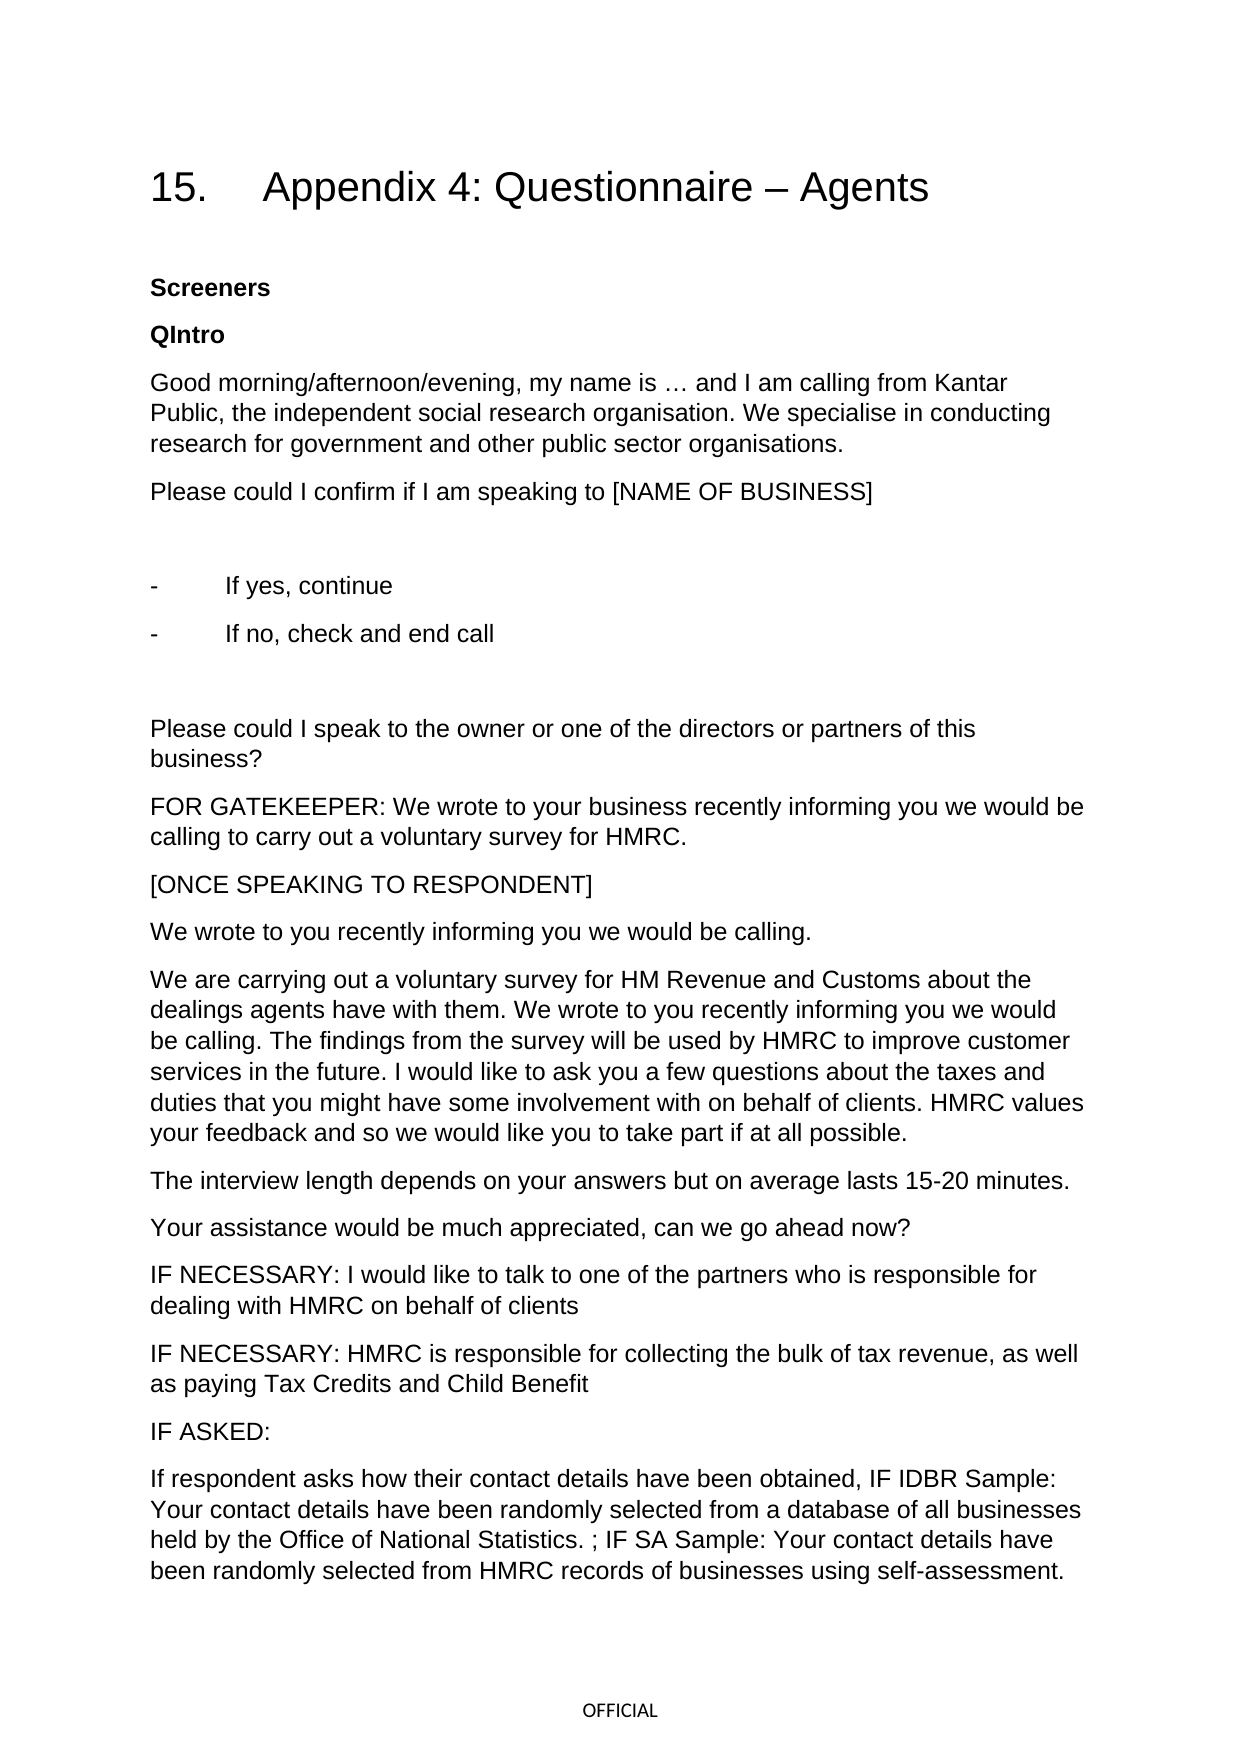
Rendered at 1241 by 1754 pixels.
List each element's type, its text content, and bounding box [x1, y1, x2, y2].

text IF NECESSARY: HMRC is responsible for collecting the bulk of tax revenue, as well as paying Tax Credits and Child Benefit [150, 1338, 1090, 1398]
text Please could I confirm if I am speaking to [NAME OF BUSINESS] [150, 477, 1090, 505]
text Good morning/afternoon/evening, my name is … and I am calling from Kantar Public, the independent social research organisation. We specialise in conducting research for government and other public sector organisations. [150, 368, 1090, 458]
subtitle Appendix 4: Questionnaire – Agents [150, 162, 1090, 210]
text [ONCE SPEAKING TO RESPONDENT] [150, 870, 1090, 898]
text QIntro [150, 320, 1090, 349]
text Your assistance would be much appreciated, can we go ahead now? [150, 1213, 1090, 1242]
text We are carrying out a voluntary survey for HM Revenue and Customs about the dealings agents have with them. We wrote to you recently informing you we would be calling. The findings from the survey will be used by HMRC to improve customer services in the future. I would like to ask you a few questions about the taxes and duties that you might have some involvement with on behalf of clients. HMRC values your feedback and so we would like you to take part if at all possible. [150, 964, 1090, 1147]
text Screeners [150, 273, 1090, 302]
text We wrote to you recently informing you we would be calling. [150, 917, 1090, 946]
text The interview length depends on your answers but on average lasts 15-20 minutes. [150, 1166, 1090, 1194]
text IF NECESSARY: I would like to talk to one of the partners who is responsible for dealing with HMRC on behalf of clients [150, 1260, 1090, 1320]
text FOR GATEKEEPER: We wrote to your business recently informing you we would be calling to carry out a voluntary survey for HMRC. [150, 792, 1090, 851]
text IF ASKED: [150, 1417, 1090, 1445]
text Please could I speak to the owner or one of the directors or partners of this business? [150, 713, 1090, 773]
text If respondent asks how their contact details have been obtained, IF IDBR Sample: Your contact details have been randomly selected from a database of all businesses held by the Office of National Statistics. ; IF SA Sample: Your contact details have been randomly selected from HMRC records of businesses using self-assessment. [150, 1464, 1090, 1585]
text - If yes, continue [150, 571, 1090, 600]
text - If no, check and end call [150, 619, 1090, 647]
